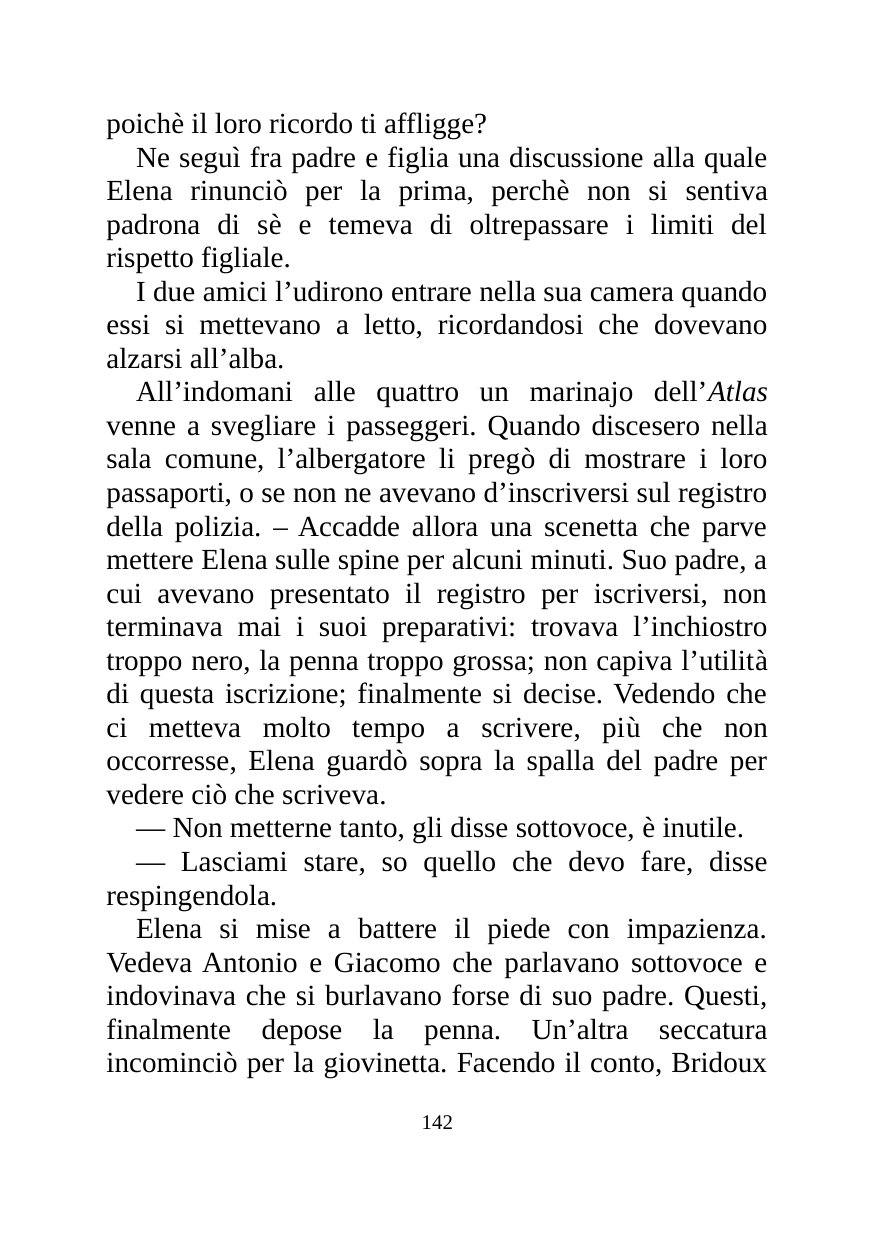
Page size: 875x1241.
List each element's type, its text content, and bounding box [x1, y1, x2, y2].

text All’indomani alle quattro un marinajo dell’Atlas venne a svegliare i passeggeri. Quando discesero nella sala comune, l’albergatore li pregò di mostrare i loro passaporti, o se non ne avevano d’inscriversi sul registro della polizia. – Accadde allora una scenetta che parve mettere Elena sulle spine per alcuni minuti. Suo padre, a cui avevano presentato il registro per iscriversi, non terminava mai i suoi preparativi: trovava l’inchiostro troppo nero, la penna troppo grossa; non capiva l’utilità di questa iscrizione; finalmente si decise. Vedendo che ci metteva molto tempo a scrivere, più che non occorresse, Elena guardò sopra la spalla del padre per vedere ciò che scriveva. [106, 374, 768, 811]
text — Lasciami stare, so quello che devo fare, disse respingendola. [106, 844, 768, 911]
text poichè il loro ricordo ti affligge? [106, 106, 768, 140]
text Ne seguì fra padre e figlia una discussione alla quale Elena rinunciò per la prima, perchè non si sentiva padrona di sè e temeva di oltrepassare i limiti del rispetto figliale. [106, 140, 768, 274]
text — Non metterne tanto, gli disse sottovoce, è inutile. [106, 811, 768, 844]
text I due amici l’udirono entrare nella sua camera quando essi si mettevano a letto, ricordandosi che dovevano alzarsi all’alba. [106, 274, 768, 374]
text Elena si mise a battere il piede con impazienza. Vedeva Antonio e Giacomo che parlavano sottovoce e indovinava che si burlavano forse di suo padre. Questi, finalmente depose la penna. Un’altra seccatura incominciò per la giovinetta. Facendo il conto, Bridoux [106, 911, 768, 1079]
